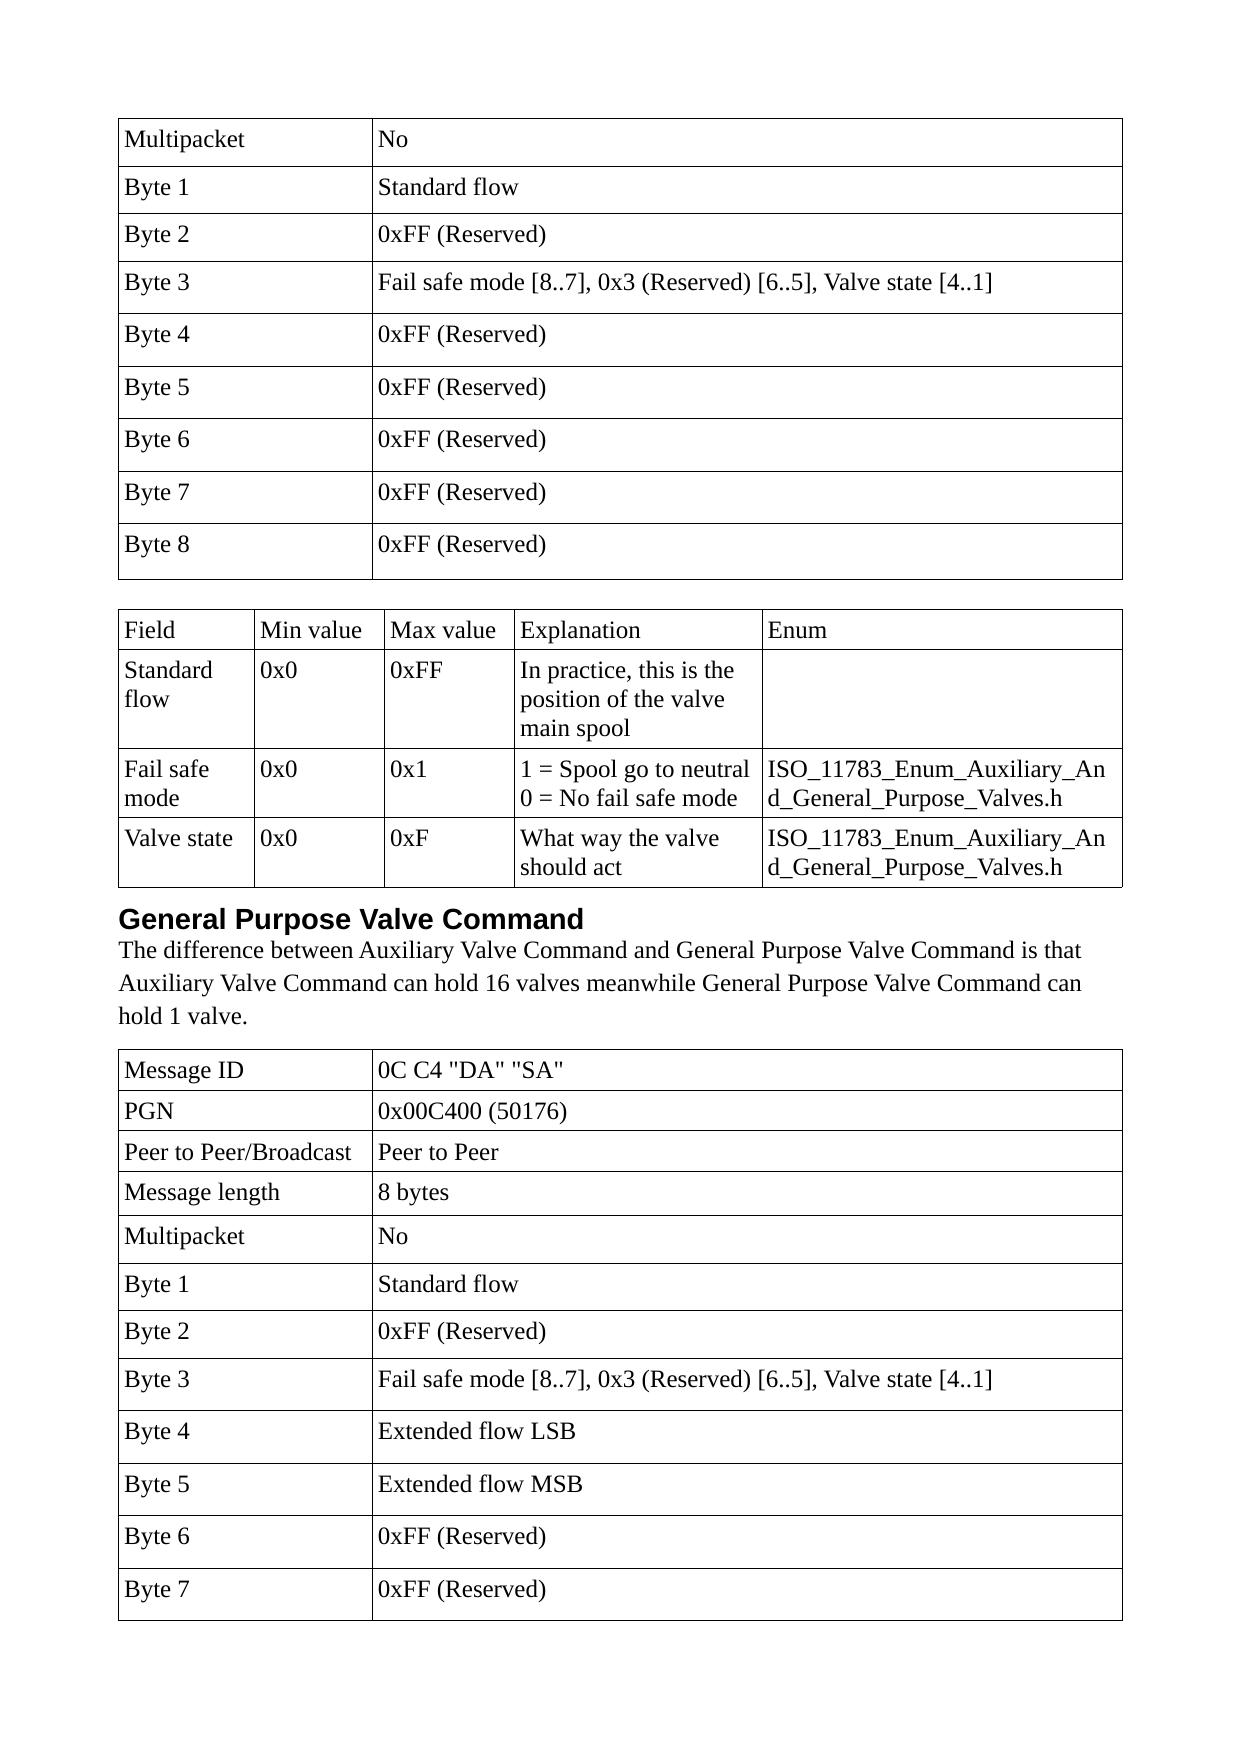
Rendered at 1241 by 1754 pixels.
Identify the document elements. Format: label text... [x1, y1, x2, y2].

table_cell Multipacket [119, 119, 372, 166]
table_cell Byte 4 [119, 314, 372, 366]
table_cell Fail safe mode [8..7], 0x3 (Reserved) [6..5], Valve state [4..1] [373, 1359, 1122, 1410]
table_cell Valve state [119, 818, 254, 887]
table_cell Byte 3 [119, 1359, 372, 1410]
table_cell Byte 4 [119, 1411, 372, 1463]
table_cell No [373, 119, 1122, 166]
table_cell Extended flow LSB [373, 1411, 1122, 1463]
table_cell Byte 3 [119, 262, 372, 313]
table_cell Peer to Peer/Broadcast [119, 1131, 372, 1171]
subtitle General Purpose Valve Command [118, 902, 1122, 935]
table_cell Byte 1 [119, 167, 372, 213]
table_cell 0xF [385, 818, 514, 887]
table_cell ISO_11783_Enum_Auxiliary_And_General_Purpose_Valves.h [763, 818, 1122, 887]
table_cell Multipacket [119, 1216, 372, 1263]
table_header Field [119, 610, 254, 649]
table_cell 0x1 [385, 749, 514, 817]
table_cell Message length [119, 1172, 372, 1215]
table_cell Byte 8 [119, 524, 372, 579]
table_cell 0xFF (Reserved) [373, 524, 1122, 579]
table_cell Byte 5 [119, 367, 372, 418]
table_cell 8 bytes [373, 1172, 1122, 1215]
text The difference between Auxiliary Valve Command and General Purpose Valve Command is that Auxiliary Valve Command can hold 16 valves meanwhile General Purpose Valve Command can hold 1 valve. [118, 935, 1122, 1030]
table_cell Fail safe mode [119, 749, 254, 817]
table_cell Peer to Peer [373, 1131, 1122, 1171]
table_cell Byte 5 [119, 1464, 372, 1515]
table_cell 0xFF (Reserved) [373, 314, 1122, 366]
table_cell Extended flow MSB [373, 1464, 1122, 1515]
table_cell Byte 6 [119, 1516, 372, 1568]
table_header Explanation [515, 610, 762, 649]
table_cell What way the valve should act [515, 818, 762, 887]
table_cell In practice, this is the position of the valve main spool [515, 650, 762, 748]
table_cell Standard flow [373, 167, 1122, 213]
table_cell 1 = Spool go to neutral 0 = No fail safe mode [515, 749, 762, 817]
table_header Enum [763, 610, 1122, 649]
table_cell Fail safe mode [8..7], 0x3 (Reserved) [6..5], Valve state [4..1] [373, 262, 1122, 313]
table_cell Standard flow [119, 650, 254, 748]
table_cell Byte 2 [119, 1311, 372, 1358]
table_cell Byte 7 [119, 1569, 372, 1620]
table_cell 0x0 [255, 749, 384, 817]
table_cell 0xFF (Reserved) [373, 1311, 1122, 1358]
table_cell 0x0 [255, 818, 384, 887]
table_cell 0xFF (Reserved) [373, 1516, 1122, 1568]
table_cell Byte 1 [119, 1264, 372, 1310]
table_cell 0x0 [255, 650, 384, 748]
table_cell No [373, 1216, 1122, 1263]
table_cell 0xFF (Reserved) [373, 472, 1122, 523]
table_cell Standard flow [373, 1264, 1122, 1310]
table_header Message ID [119, 1050, 372, 1089]
table_cell Byte 7 [119, 472, 372, 523]
table_header Max value [385, 610, 514, 649]
table_header Min value [255, 610, 384, 649]
table_cell 0xFF [385, 650, 514, 748]
table_cell 0xFF (Reserved) [373, 1569, 1122, 1620]
table_cell 0x00C400 (50176) [373, 1091, 1122, 1130]
table_cell PGN [119, 1091, 372, 1130]
table_header 0C C4 "DA" "SA" [373, 1050, 1122, 1089]
table_cell Byte 2 [119, 214, 372, 261]
table_cell 0xFF (Reserved) [373, 367, 1122, 418]
table_cell [763, 650, 1122, 748]
table_cell Byte 6 [119, 419, 372, 471]
table_cell 0xFF (Reserved) [373, 214, 1122, 261]
table_cell 0xFF (Reserved) [373, 419, 1122, 471]
table_cell ISO_11783_Enum_Auxiliary_And_General_Purpose_Valves.h [763, 749, 1122, 817]
